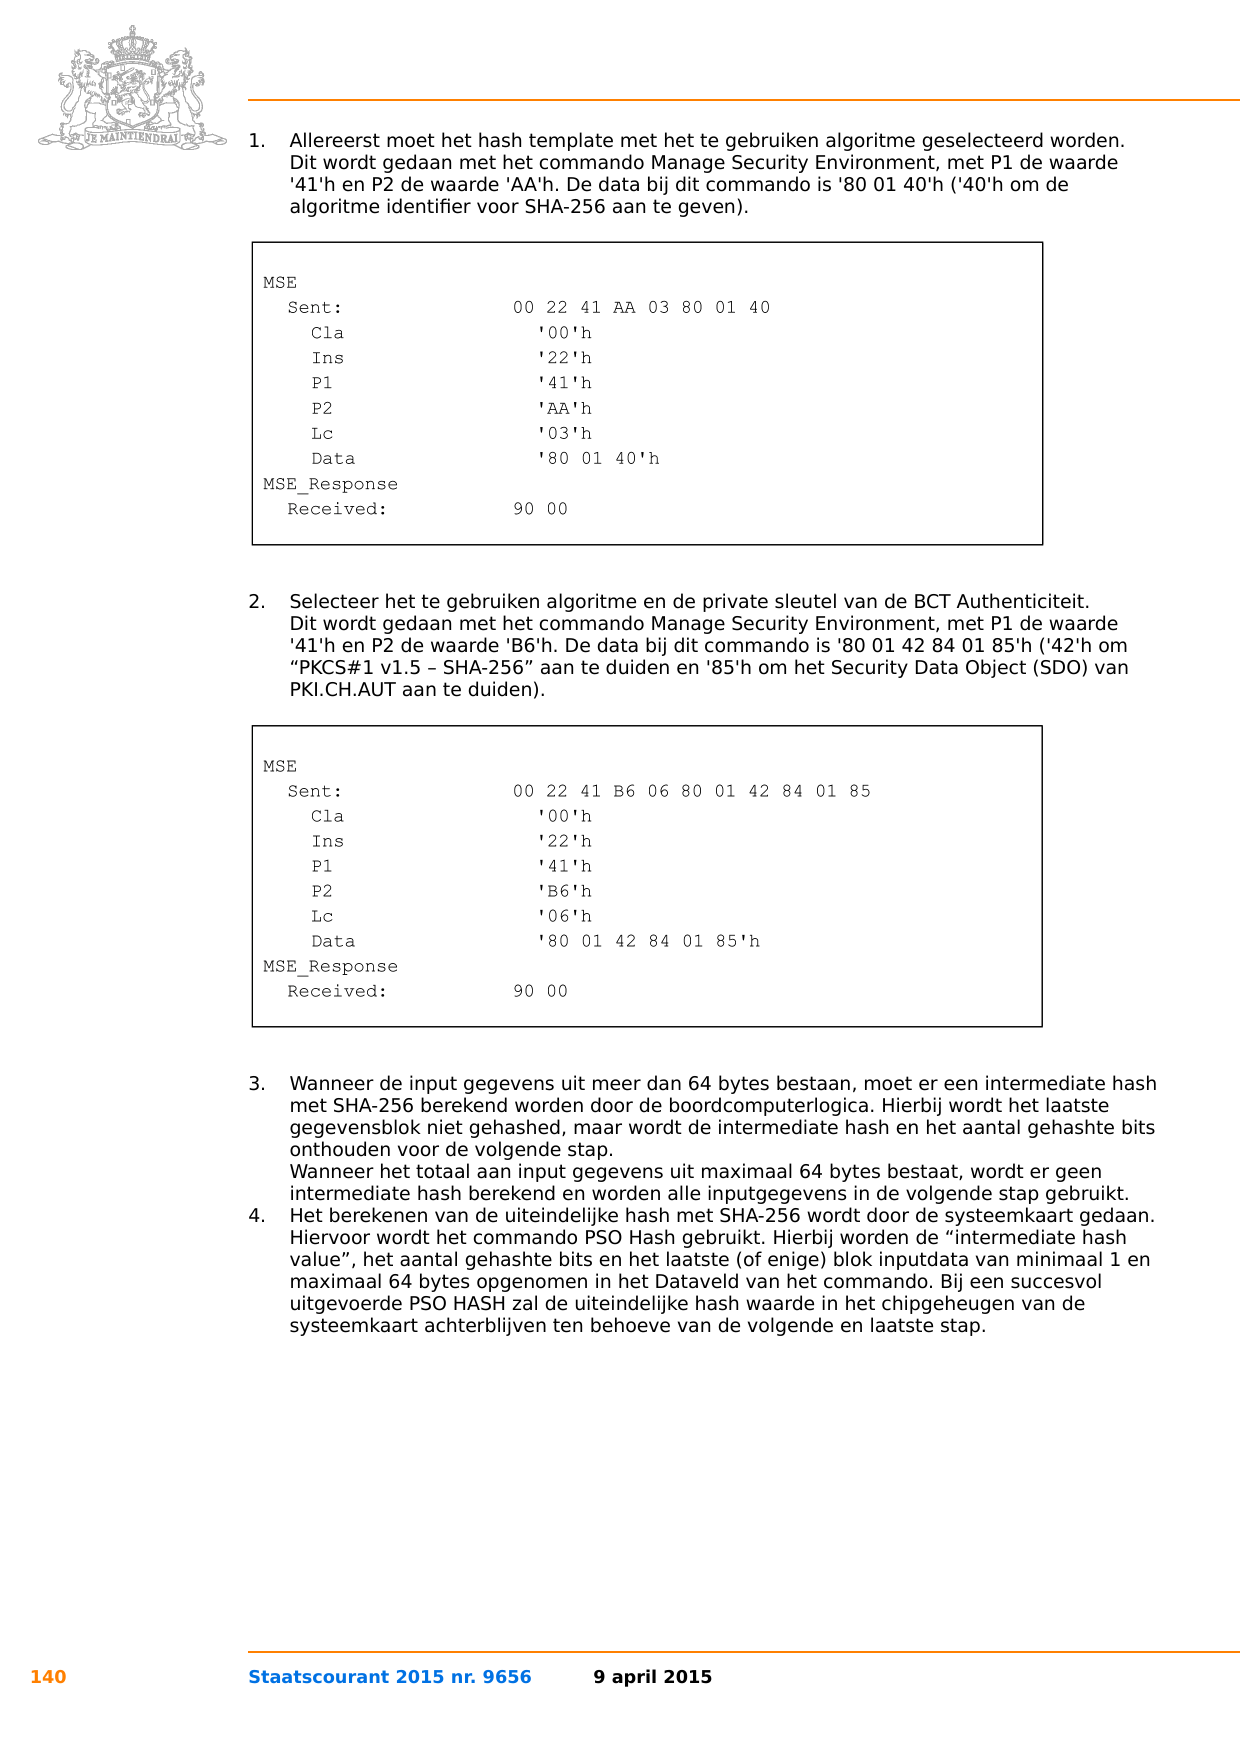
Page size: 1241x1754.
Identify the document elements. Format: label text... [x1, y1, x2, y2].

text 3. Wanneer de input gegevens uit meer dan 64 bytes bestaan, moet er een intermediate hash met SHA-256 berekend worden door de boordcomputerlogica. Hierbij wordt het laatste gegevensblok niet gehashed, maar wordt de intermediate hash en het aantal gehashte bits onthouden voor de volgende stap. [248, 1073, 1163, 1161]
picture [248, 722, 1046, 1030]
text 2. Selecteer het te gebruiken algoritme en de private sleutel van de BCT Authenticiteit. [248, 591, 1163, 613]
text Dit wordt gedaan met het commando Manage Security Environment, met P1 de waarde '41'h en P2 de waarde 'B6'h. De data bij dit commando is '80 01 42 84 01 85'h ('42'h om “PKCS#1 v1.5 – SHA-256” aan te duiden en '85'h om het Security Data Object (SDO) van PKI.CH.AUT aan te duiden). [289, 613, 1163, 701]
picture [248, 239, 1046, 547]
text Dit wordt gedaan met het commando Manage Security Environment, met P1 de waarde '41'h en P2 de waarde 'AA'h. De data bij dit commando is '80 01 40'h ('40'h om de algoritme identifier voor SHA-256 aan te geven). [289, 152, 1163, 218]
picture [38, 25, 227, 150]
text 4. Het berekenen van de uiteindelijke hash met SHA-256 wordt door de systeemkaart gedaan. Hiervoor wordt het commando PSO Hash gebruikt. Hierbij worden de “intermediate hash value”, het aantal gehashte bits en het laatste (of enige) blok inputdata van minimaal 1 en maximaal 64 bytes opgenomen in het Dataveld van het commando. Bij een succesvol uitgevoerde PSO HASH zal de uiteindelijke hash waarde in het chipgeheugen van de systeemkaart achterblijven ten behoeve van de volgende en laatste stap. [248, 1205, 1163, 1337]
text 1. Allereerst moet het hash template met het te gebruiken algoritme geselecteerd worden. [248, 130, 1163, 152]
text Wanneer het totaal aan input gegevens uit maximaal 64 bytes bestaat, wordt er geen intermediate hash berekend en worden alle inputgegevens in de volgende stap gebruikt. [289, 1161, 1163, 1205]
